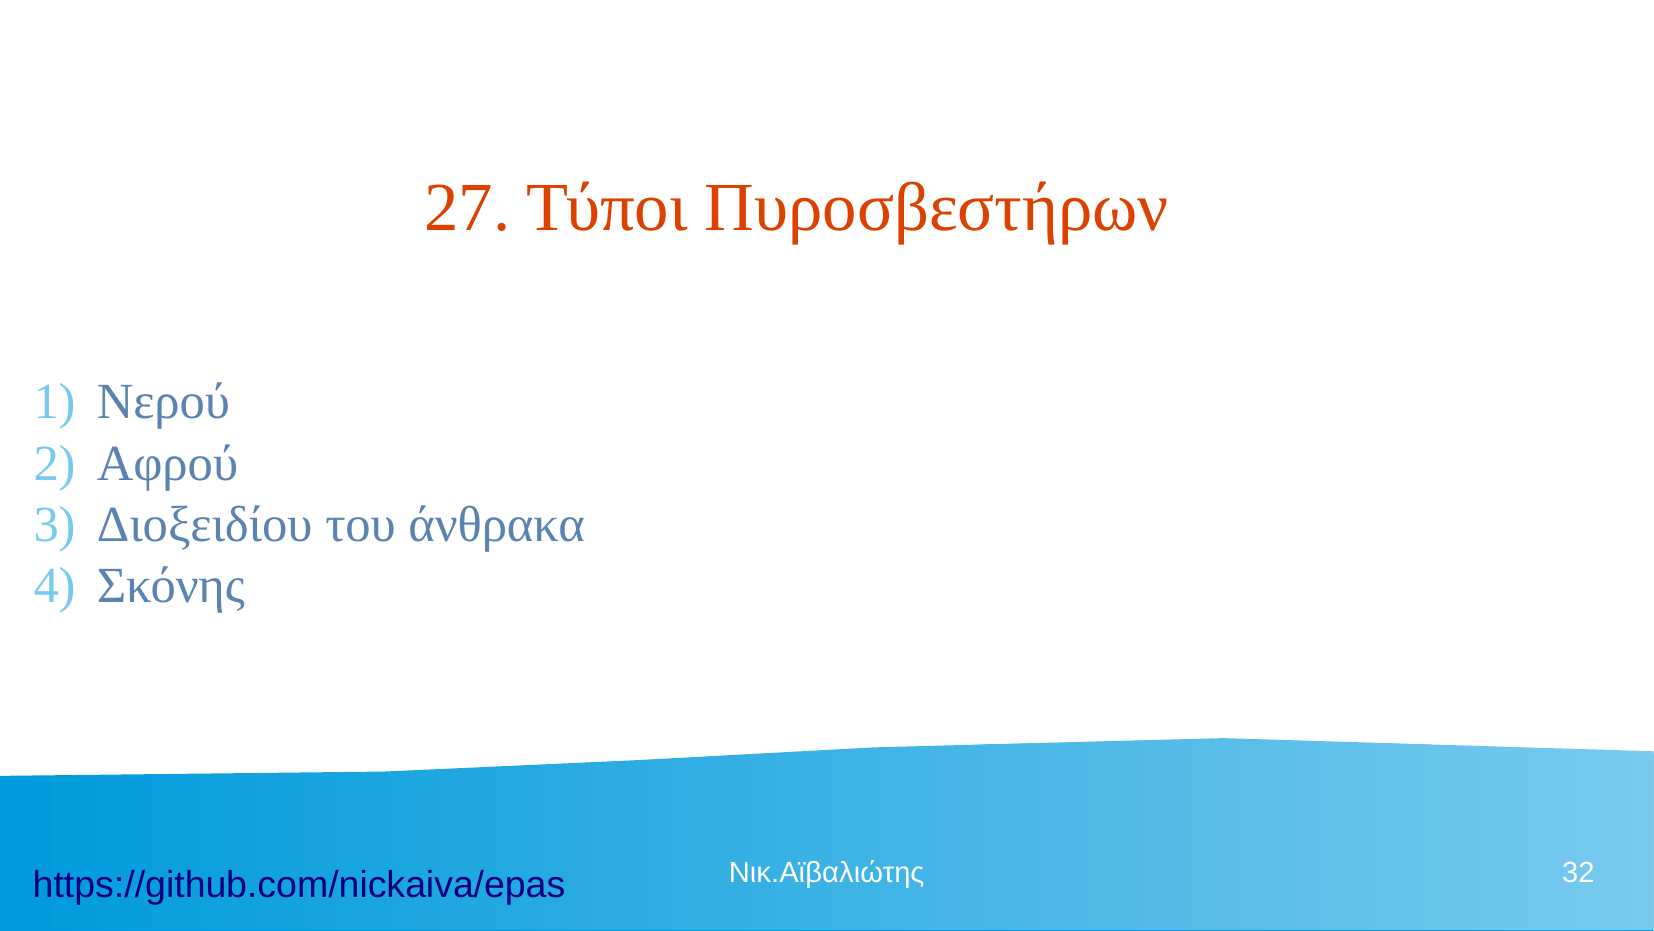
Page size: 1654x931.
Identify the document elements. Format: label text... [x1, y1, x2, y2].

title 27. Τύποι Πυροσβεστήρων [59, 118, 1536, 296]
list Νερού Αφρού Διοξειδίου του άνθρακα Σκόνης [29, 354, 1565, 621]
